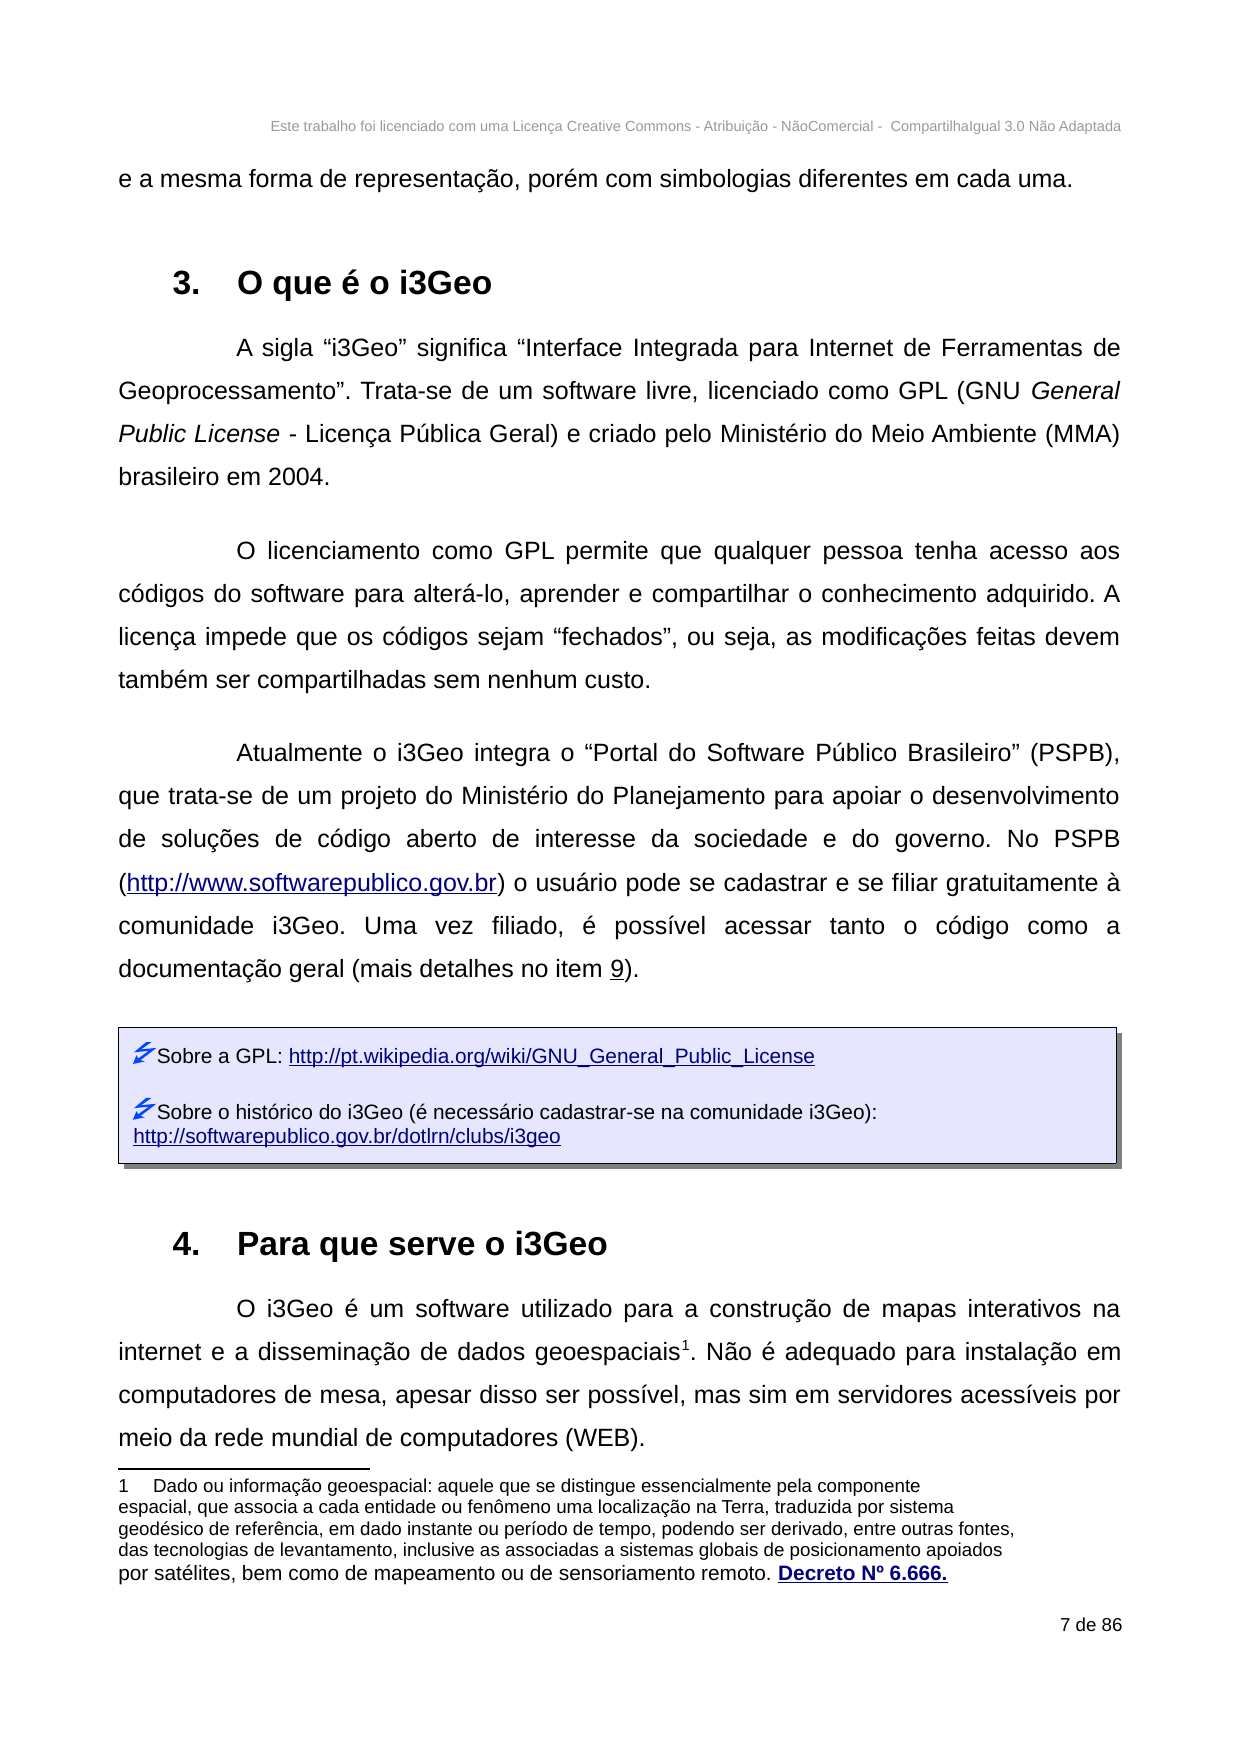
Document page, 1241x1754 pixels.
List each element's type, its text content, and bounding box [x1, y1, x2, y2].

text geodésico de referência, em dado instante ou período de tempo, podendo ser derivado, entre outras fontes, [118, 1518, 1122, 1539]
text A sigla “i3Geo” significa “Interface Integrada para Internet de Ferramentas de Geoprocessamento”. Trata-se de um software livre, licenciado como GPL (GNU General Public License - Licença Pública Geral) e criado pelo Ministério do Meio Ambiente (MMA) brasileiro em 2004. [118, 333, 1122, 491]
text Sobre o histórico do i3Geo (é necessário cadastrar-se na comunidade i3Geo): http://softwarepublico.gov.br/dotlrn/clubs/i3geo [119, 1083, 1116, 1163]
text O i3Geo é um software utilizado para a construção de mapas interativos na internet e a disseminação de dados geoespaciais. Não é adequado para instalação em computadores de mesa, apesar disso ser possível, mas sim em servidores acessíveis por meio da rede mundial de computadores (WEB). [118, 1294, 1122, 1452]
text das tecnologias de levantamento, inclusive as associadas a sistemas globais de posicionamento apoiados [118, 1539, 1122, 1561]
text espacial, que associa a cada entidade ou fenômeno uma localização na Terra, traduzida por sistema [118, 1496, 1122, 1518]
text Dado ou informação geoespacial: aquele que se distingue essencialmente pela componente [118, 1474, 1122, 1496]
text Sobre a GPL: http://pt.wikipedia.org/wiki/GNU_General_Public_License [119, 1028, 1116, 1068]
text O licenciamento como GPL permite que qualquer pessoa tenha acesso aos códigos do software para alterá-lo, aprender e compartilhar o conhecimento adquirido. A licença impede que os códigos sejam “fechados”, ou seja, as modificações feitas devem também ser compartilhadas sem nenhum custo. [118, 536, 1122, 694]
subtitle Para que serve o i3Geo [163, 1223, 1077, 1262]
text por satélites, bem como de mapeamento ou de sensoriamento remoto. Decreto Nº 6.666. [118, 1561, 1122, 1585]
subtitle O que é o i3Geo [163, 263, 1077, 301]
text e a mesma forma de representação, porém com simbologias diferentes em cada uma. [118, 164, 1122, 193]
text Atualmente o i3Geo integra o “Portal do Software Público Brasileiro” (PSPB), que trata-se de um projeto do Ministério do Planejamento para apoiar o desenvolvimento de soluções de código aberto de interesse da sociedade e do governo. No PSPB (http://www.softwarepublico.gov.br) o usuário pode se cadastrar e se filiar gratuitamente à comunidade i3Geo. Uma vez filiado, é possível acessar tanto o código como a documentação geral (mais detalhes no item 9). [118, 738, 1122, 983]
